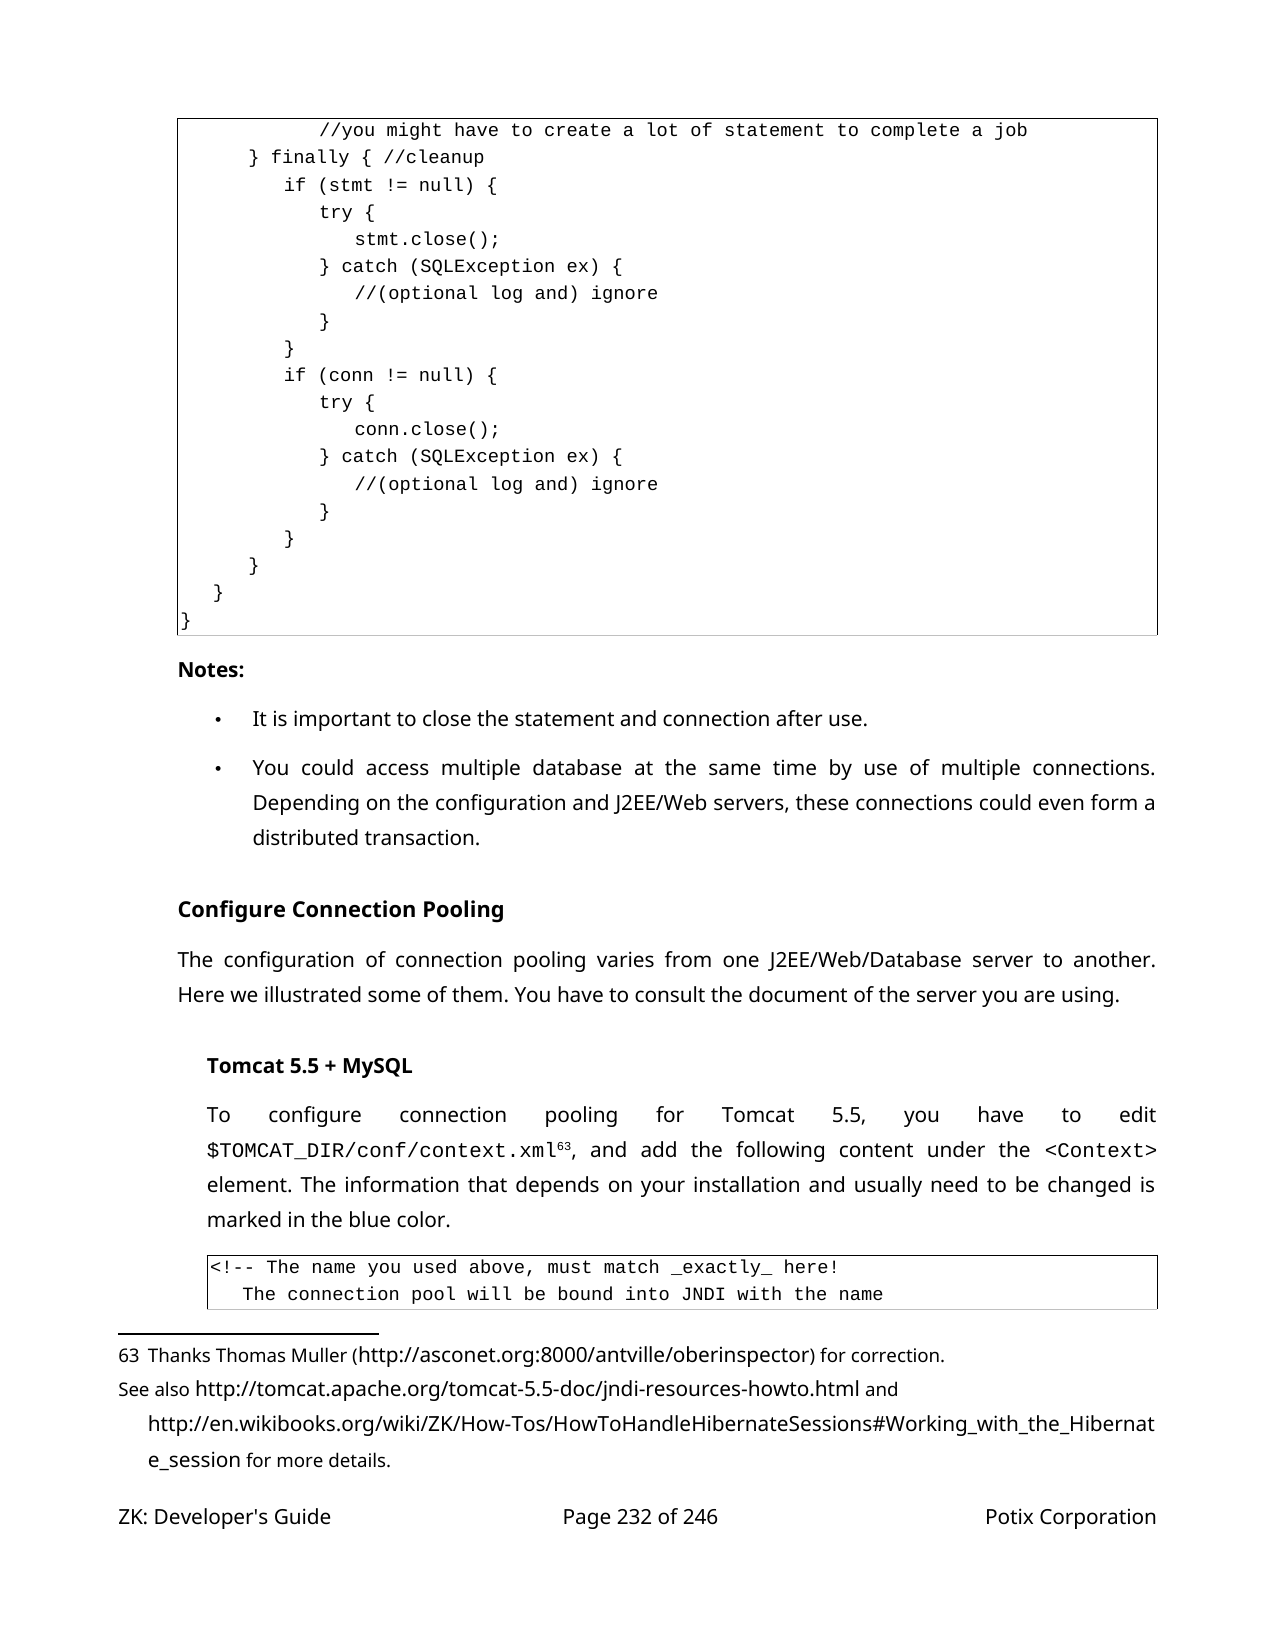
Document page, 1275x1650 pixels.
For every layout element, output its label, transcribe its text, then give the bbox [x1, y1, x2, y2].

subtitle Tomcat 5.5 + MySQL [207, 1051, 1157, 1079]
text Thanks Thomas Muller (http://asconet.org:8000/antville/oberinspector) for correction. [118, 1340, 1157, 1368]
text if (conn != null) { [178, 363, 1157, 387]
text The connection pool will be bound into JNDI with the name [208, 1282, 1157, 1309]
text if (stmt != null) { [178, 172, 1157, 197]
text } catch (SQLException ex) { [178, 254, 1157, 278]
text See also http://tomcat.apache.org/tomcat-5.5-doc/jndi-resources-howto.html and http://en.wikibooks.org/wiki/ZK/How-Tos/HowToHandleHibernateSessions#Working_with_the_Hibernate_session for more details. [118, 1374, 1157, 1473]
list It is important to close the statement and connection after use. [215, 704, 1157, 732]
text } [178, 336, 1157, 360]
text } [178, 526, 1157, 550]
text The configuration of connection pooling varies from one J2EE/Web/Database server to another. Here we illustrated some of them. You have to consult the document of the server you are using. [177, 945, 1157, 1008]
text } finally { //cleanup [178, 145, 1157, 169]
text <!-- The name you used above, must match _exactly_ here! [208, 1256, 1157, 1279]
text Notes: [177, 655, 1157, 684]
subtitle Configure Connection Pooling [177, 894, 1157, 924]
text To configure connection pooling for Tomcat 5.5, you have to edit $TOMCAT_DIR/conf/context.xml, and add the following content under the <Context> element. The information that depends on your installation and usually need to be changed is marked in the blue color. [207, 1100, 1157, 1234]
text } [178, 553, 1157, 577]
text } [178, 499, 1157, 523]
text } [178, 580, 1157, 604]
text } catch (SQLException ex) { [178, 444, 1157, 469]
text try { [178, 390, 1157, 414]
text } [178, 308, 1157, 333]
text //you might have to create a lot of statement to complete a job [178, 119, 1157, 142]
text //(optional log and) ignore [178, 472, 1157, 496]
list You could access multiple database at the same time by use of multiple connections. Depending on the configuration and J2EE/Web servers, these connections could even form a distributed transaction. [215, 753, 1157, 852]
text } [178, 607, 1157, 635]
text stmt.close(); [178, 227, 1157, 251]
text conn.close(); [178, 417, 1157, 441]
text try { [178, 200, 1157, 224]
text //(optional log and) ignore [178, 281, 1157, 306]
